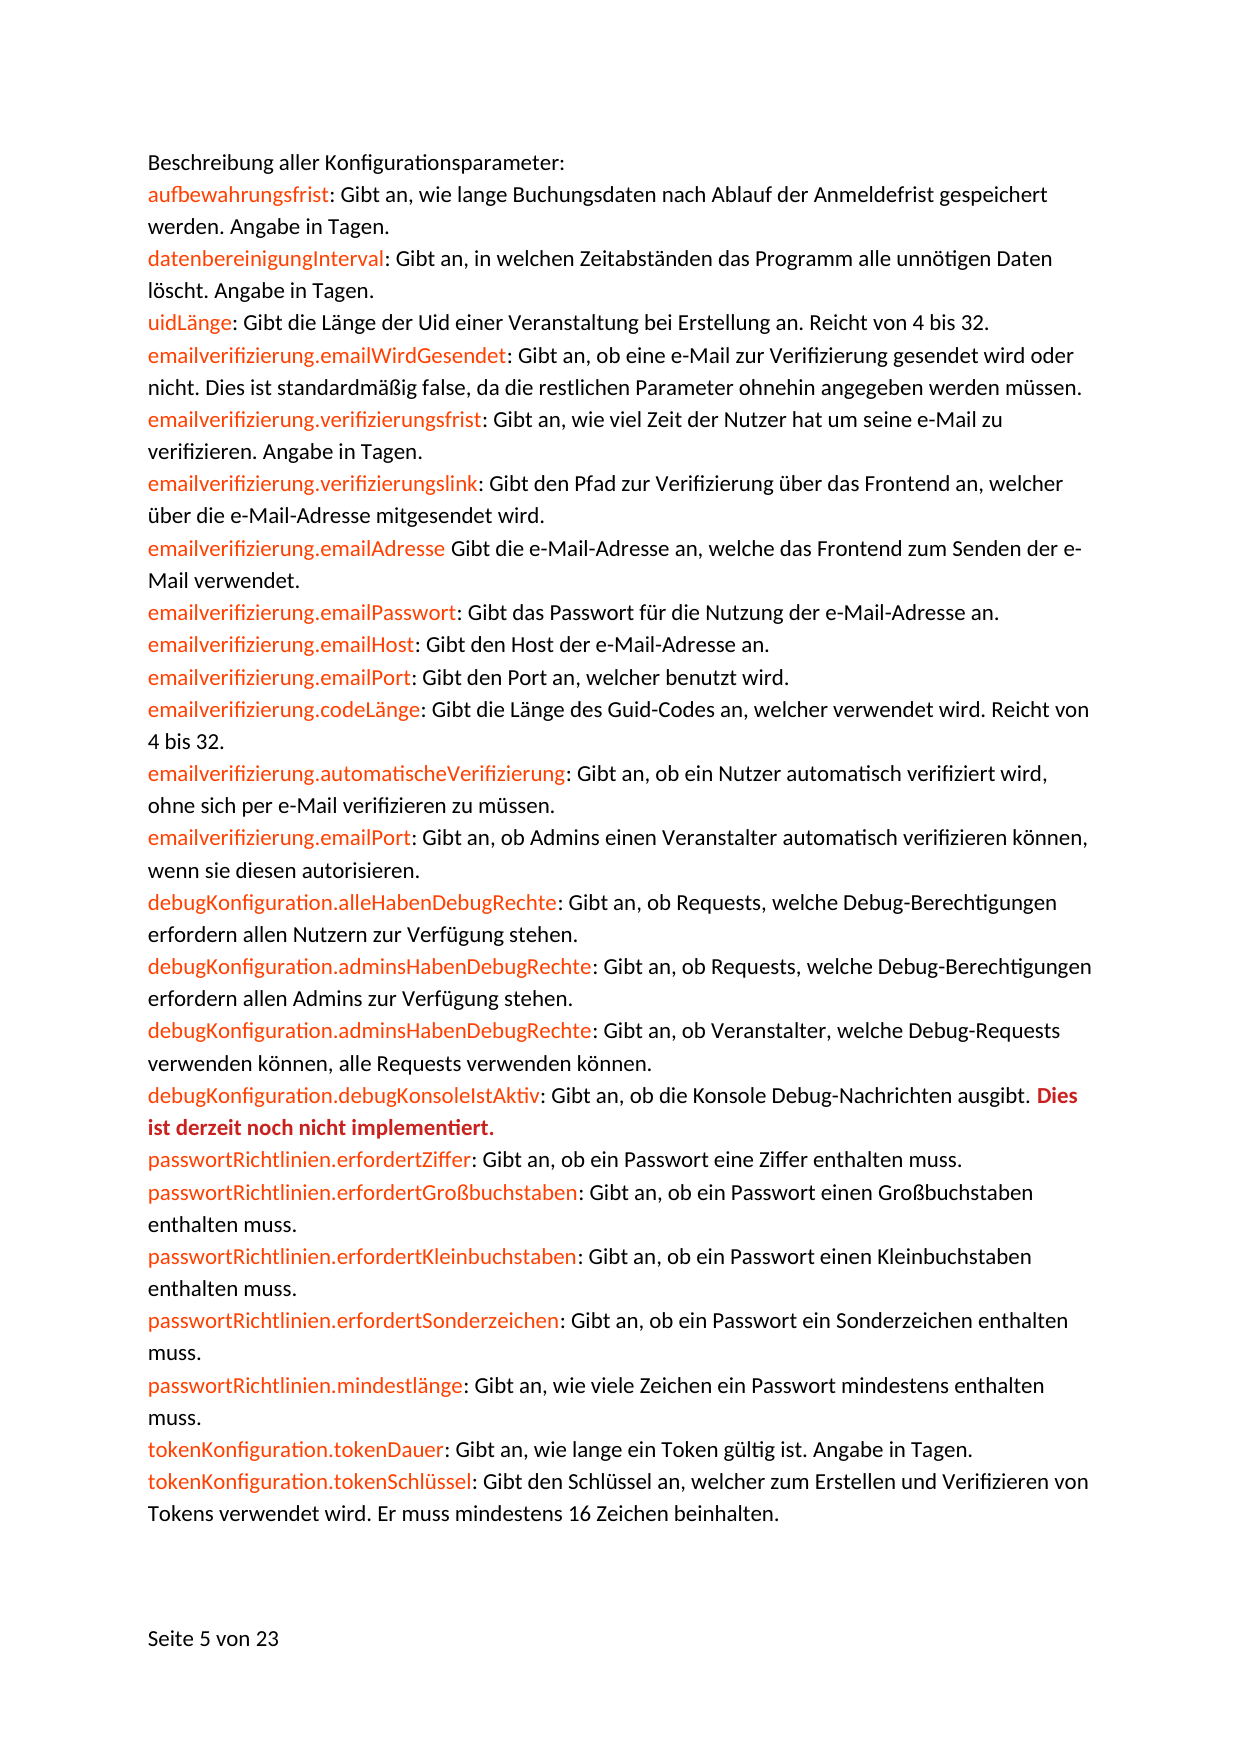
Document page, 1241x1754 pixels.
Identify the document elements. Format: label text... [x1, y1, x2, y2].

text emailverifizierung.emailPort: Gibt den Port an, welcher benutzt wird. [148, 663, 1093, 691]
text passwortRichtlinien.mindestlänge: Gibt an, wie viele Zeichen ein Passwort mindestens enthalten muss. [148, 1371, 1093, 1431]
text tokenKonfiguration.tokenSchlüssel: Gibt den Schlüssel an, welcher zum Erstellen und Verifizieren von Tokens verwendet wird. Er muss mindestens 16 Zeichen beinhalten. [148, 1467, 1093, 1527]
text uidLänge: Gibt die Länge der Uid einer Veranstaltung bei Erstellung an. Reicht von 4 bis 32. [148, 308, 1093, 337]
text passwortRichtlinien.erfordertZiffer: Gibt an, ob ein Passwort eine Ziffer enthalten muss. [148, 1145, 1093, 1173]
text emailverifizierung.automatischeVerifizierung: Gibt an, ob ein Nutzer automatisch verifiziert wird, ohne sich per e-Mail verifizieren zu müssen. [148, 759, 1093, 819]
text datenbereinigungInterval: Gibt an, in welchen Zeitabständen das Programm alle unnötigen Daten löscht. Angabe in Tagen. [148, 244, 1093, 304]
text emailverifizierung.verifizierungslink: Gibt den Pfad zur Verifizierung über das Frontend an, welcher über die e-Mail-Adresse mitgesendet wird. [148, 469, 1093, 530]
text Beschreibung aller Konfigurationsparameter: [148, 148, 1093, 176]
text emailverifizierung.emailAdresse Gibt die e-Mail-Adresse an, welche das Frontend zum Senden der e-Mail verwendet. [148, 534, 1093, 594]
text emailverifizierung.emailPort: Gibt an, ob Admins einen Veranstalter automatisch verifizieren können, wenn sie diesen autorisieren. [148, 823, 1093, 884]
text emailverifizierung.codeLänge: Gibt die Länge des Guid-Codes an, welcher verwendet wird. Reicht von 4 bis 32. [148, 695, 1093, 755]
text emailverifizierung.emailPasswort: Gibt das Passwort für die Nutzung der e-Mail-Adresse an. [148, 598, 1093, 626]
text emailverifizierung.verifizierungsfrist: Gibt an, wie viel Zeit der Nutzer hat um seine e-Mail zu verifizieren. Angabe in Tagen. [148, 405, 1093, 465]
text passwortRichtlinien.erfordertKleinbuchstaben: Gibt an, ob ein Passwort einen Kleinbuchstaben enthalten muss. [148, 1242, 1093, 1302]
text debugKonfiguration.debugKonsoleIstAktiv: Gibt an, ob die Konsole Debug-Nachrichten ausgibt. Dies ist derzeit noch nicht implementiert. [148, 1081, 1093, 1141]
text aufbewahrungsfrist: Gibt an, wie lange Buchungsdaten nach Ablauf der Anmeldefrist gespeichert werden. Angabe in Tagen. [148, 180, 1093, 240]
text tokenKonfiguration.tokenDauer: Gibt an, wie lange ein Token gültig ist. Angabe in Tagen. [148, 1435, 1093, 1463]
text emailverifizierung.emailHost: Gibt den Host der e-Mail-Adresse an. [148, 630, 1093, 658]
text passwortRichtlinien.erfordertGroßbuchstaben: Gibt an, ob ein Passwort einen Großbuchstaben enthalten muss. [148, 1178, 1093, 1238]
text debugKonfiguration.adminsHabenDebugRechte: Gibt an, ob Requests, welche Debug-Berechtigungen erfordern allen Admins zur Verfügung stehen. [148, 952, 1093, 1012]
text emailverifizierung.emailWirdGesendet: Gibt an, ob eine e-Mail zur Verifizierung gesendet wird oder nicht. Dies ist standardmäßig false, da die restlichen Parameter ohnehin angegeben werden müssen. [148, 341, 1093, 401]
text debugKonfiguration.adminsHabenDebugRechte: Gibt an, ob Veranstalter, welche Debug-Requests verwenden können, alle Requests verwenden können. [148, 1017, 1093, 1077]
text passwortRichtlinien.erfordertSonderzeichen: Gibt an, ob ein Passwort ein Sonderzeichen enthalten muss. [148, 1306, 1093, 1367]
text debugKonfiguration.alleHabenDebugRechte: Gibt an, ob Requests, welche Debug-Berechtigungen erfordern allen Nutzern zur Verfügung stehen. [148, 888, 1093, 948]
